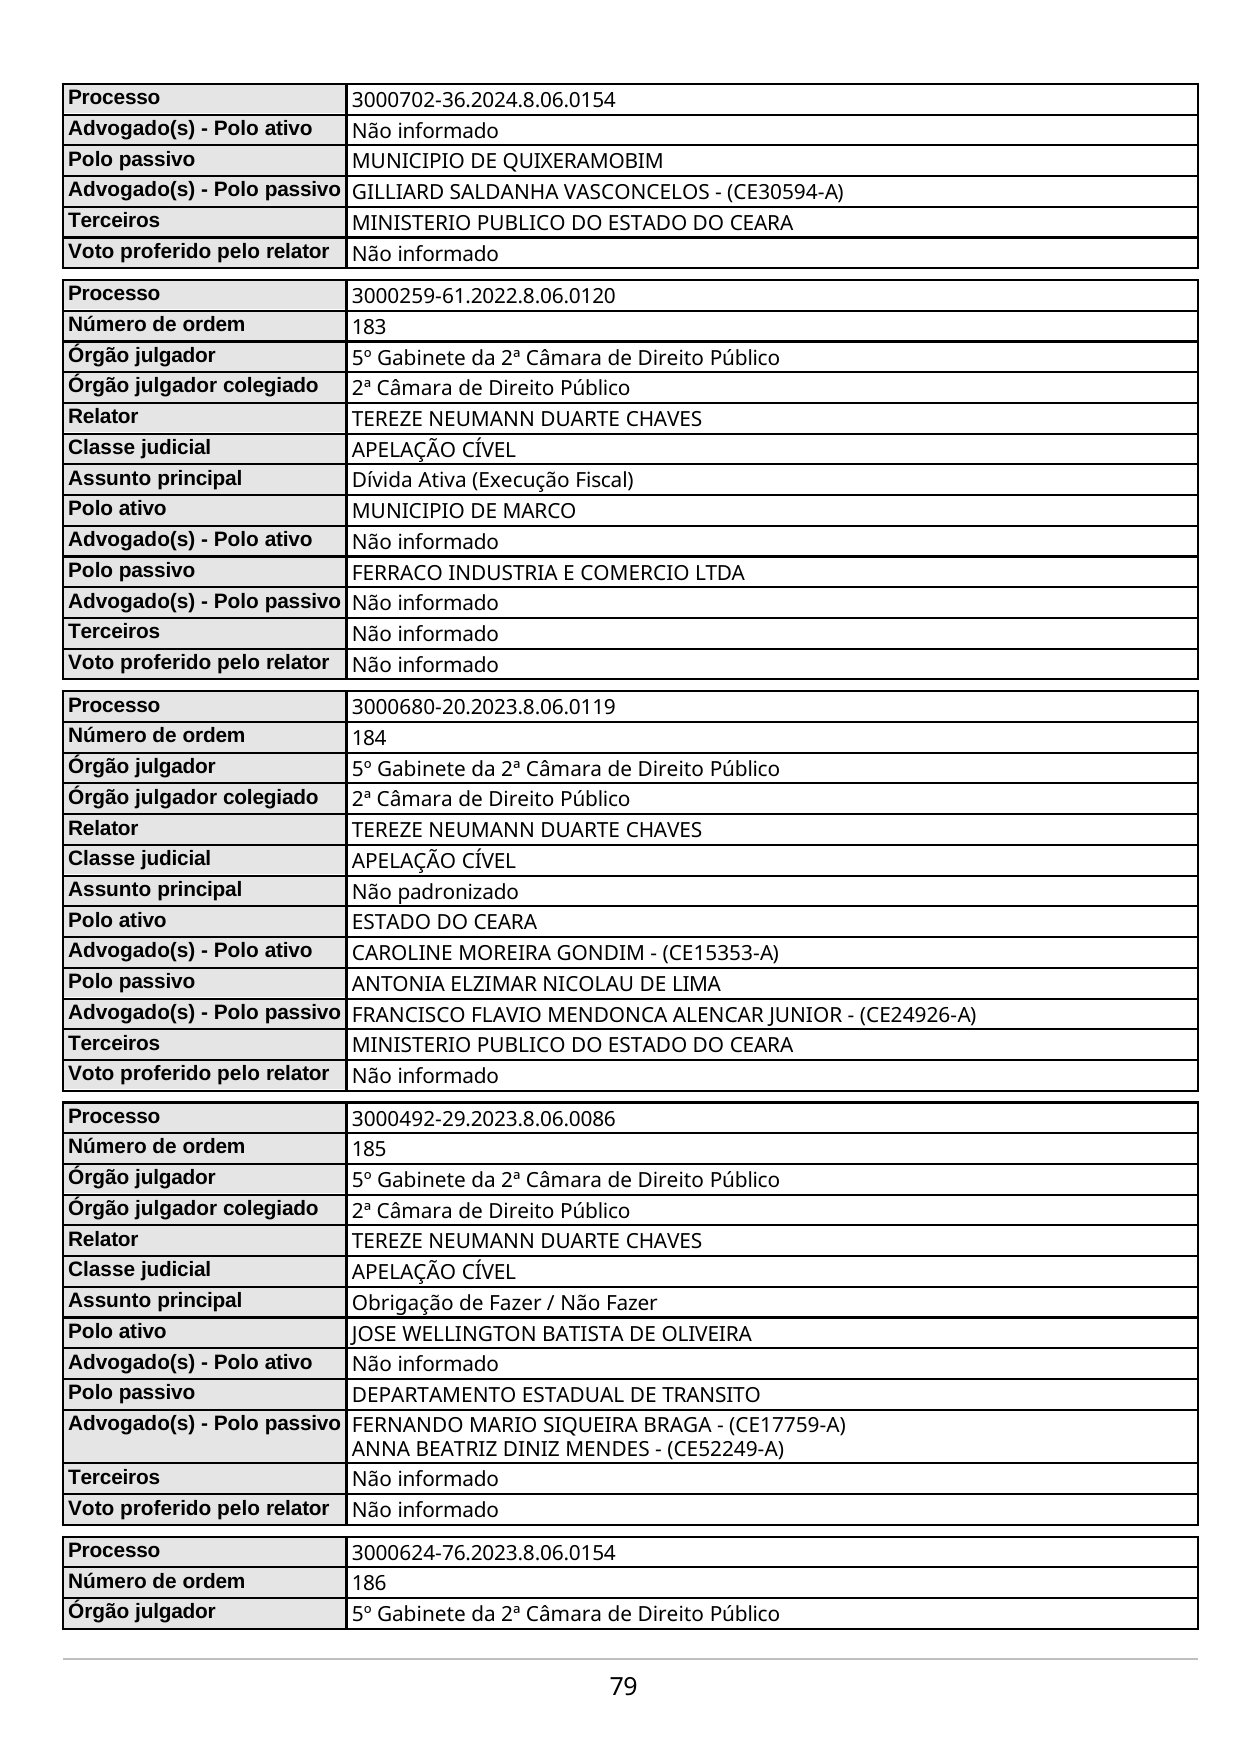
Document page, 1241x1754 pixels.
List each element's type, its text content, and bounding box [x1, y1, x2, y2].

table_cell Polo passivo [64, 1380, 345, 1409]
table_header Processo [64, 85, 345, 113]
table_cell FRANCISCO FLAVIO MENDONCA ALENCAR JUNIOR - (CE24926-A) [348, 1000, 1197, 1028]
table_cell Classe judicial [64, 1257, 345, 1286]
table_cell Relator [64, 815, 345, 844]
table_cell Voto proferido pelo relator [64, 1061, 345, 1089]
table_cell Órgão julgador [64, 343, 345, 371]
table_cell Voto proferido pelo relator [64, 239, 345, 267]
table_cell GILLIARD SALDANHA VASCONCELOS - (CE30594-A) [348, 177, 1197, 206]
table_cell Voto proferido pelo relator [64, 650, 345, 678]
table_cell Órgão julgador [64, 754, 345, 782]
table_cell MINISTERIO PUBLICO DO ESTADO DO CEARA [348, 1030, 1197, 1059]
table_cell Voto proferido pelo relator [64, 1495, 345, 1524]
table_cell Advogado(s) - Polo ativo [64, 527, 345, 555]
table_cell Polo ativo [64, 1319, 345, 1347]
table_cell Número de ordem [64, 1134, 345, 1163]
table_cell Não padronizado [348, 877, 1197, 905]
table_cell ANTONIA ELZIMAR NICOLAU DE LIMA [348, 969, 1197, 997]
table_cell APELAÇÃO CÍVEL [348, 435, 1197, 463]
table_cell Não informado [348, 1495, 1197, 1524]
table_header 3000259-61.2022.8.06.0120 [348, 281, 1197, 309]
table_cell TEREZE NEUMANN DUARTE CHAVES [348, 404, 1197, 432]
table_cell Advogado(s) - Polo ativo [64, 938, 345, 967]
table_cell 2ª Câmara de Direito Público [348, 1196, 1197, 1224]
table_cell Advogado(s) - Polo passivo [64, 1000, 345, 1028]
table_cell Órgão julgador [64, 1599, 345, 1628]
table_cell Polo passivo [64, 969, 345, 997]
table_cell Número de ordem [64, 723, 345, 752]
table_cell Órgão julgador colegiado [64, 373, 345, 402]
table_cell Obrigação de Fazer / Não Fazer [348, 1288, 1197, 1316]
table_cell DEPARTAMENTO ESTADUAL DE TRANSITO [348, 1380, 1197, 1409]
table_cell Relator [64, 404, 345, 432]
table_cell Não informado [348, 619, 1197, 648]
table_cell TEREZE NEUMANN DUARTE CHAVES [348, 1226, 1197, 1255]
table_cell 5º Gabinete da 2ª Câmara de Direito Público [348, 1599, 1197, 1628]
table_cell 184 [348, 723, 1197, 752]
table_cell Advogado(s) - Polo ativo [64, 116, 345, 144]
table_cell 183 [348, 312, 1197, 340]
table_header 3000624-76.2023.8.06.0154 [348, 1538, 1197, 1566]
table_cell APELAÇÃO CÍVEL [348, 1257, 1197, 1286]
table_cell 2ª Câmara de Direito Público [348, 784, 1197, 813]
table_cell APELAÇÃO CÍVEL [348, 846, 1197, 874]
table_cell Terceiros [64, 1030, 345, 1059]
table_cell MUNICIPIO DE QUIXERAMOBIM [348, 146, 1197, 175]
table_cell Número de ordem [64, 312, 345, 340]
table_cell Assunto principal [64, 465, 345, 494]
table_cell 186 [348, 1568, 1197, 1597]
table_header Processo [64, 281, 345, 309]
table_cell Não informado [348, 588, 1197, 617]
table_cell Não informado [348, 239, 1197, 267]
table_cell Terceiros [64, 1464, 345, 1493]
table_cell Assunto principal [64, 1288, 345, 1316]
table_header Processo [64, 1104, 345, 1132]
table_cell Advogado(s) - Polo ativo [64, 1349, 345, 1378]
table_header 3000702-36.2024.8.06.0154 [348, 85, 1197, 113]
table_cell Polo ativo [64, 496, 345, 525]
table_cell Órgão julgador colegiado [64, 784, 345, 813]
table_cell FERRACO INDUSTRIA E COMERCIO LTDA [348, 558, 1197, 586]
table_cell Classe judicial [64, 846, 345, 874]
table_cell 5º Gabinete da 2ª Câmara de Direito Público [348, 1165, 1197, 1193]
table_cell Não informado [348, 1464, 1197, 1493]
table_cell Terceiros [64, 619, 345, 648]
table_cell Relator [64, 1226, 345, 1255]
table_header 3000492-29.2023.8.06.0086 [348, 1104, 1197, 1132]
table_header Processo [64, 1538, 345, 1566]
table_cell 2ª Câmara de Direito Público [348, 373, 1197, 402]
table_cell TEREZE NEUMANN DUARTE CHAVES [348, 815, 1197, 844]
table_cell Advogado(s) - Polo passivo [64, 1411, 345, 1462]
table_cell 5º Gabinete da 2ª Câmara de Direito Público [348, 343, 1197, 371]
table_cell Advogado(s) - Polo passivo [64, 588, 345, 617]
table_cell Classe judicial [64, 435, 345, 463]
table_cell Dívida Ativa (Execução Fiscal) [348, 465, 1197, 494]
table_cell Órgão julgador [64, 1165, 345, 1193]
table_cell JOSE WELLINGTON BATISTA DE OLIVEIRA [348, 1319, 1197, 1347]
table_cell CAROLINE MOREIRA GONDIM - (CE15353-A) [348, 938, 1197, 967]
table_cell Polo ativo [64, 907, 345, 936]
table_header 3000680-20.2023.8.06.0119 [348, 692, 1197, 721]
table_cell Não informado [348, 1349, 1197, 1378]
table_cell FERNANDO MARIO SIQUEIRA BRAGA - (CE17759-A) ANNA BEATRIZ DINIZ MENDES - (CE52249-A) [348, 1411, 1197, 1462]
table_cell MINISTERIO PUBLICO DO ESTADO DO CEARA [348, 208, 1197, 236]
table_header Processo [64, 692, 345, 721]
table_cell Não informado [348, 527, 1197, 555]
table_cell Assunto principal [64, 877, 345, 905]
table_cell 185 [348, 1134, 1197, 1163]
table_cell 5º Gabinete da 2ª Câmara de Direito Público [348, 754, 1197, 782]
table_cell Não informado [348, 116, 1197, 144]
table_cell Polo passivo [64, 146, 345, 175]
table_cell Terceiros [64, 208, 345, 236]
table_cell Advogado(s) - Polo passivo [64, 177, 345, 206]
table_cell Número de ordem [64, 1568, 345, 1597]
table_cell Órgão julgador colegiado [64, 1196, 345, 1224]
table_cell Polo passivo [64, 558, 345, 586]
table_cell Não informado [348, 650, 1197, 678]
table_cell Não informado [348, 1061, 1197, 1089]
table_cell MUNICIPIO DE MARCO [348, 496, 1197, 525]
table_cell ESTADO DO CEARA [348, 907, 1197, 936]
